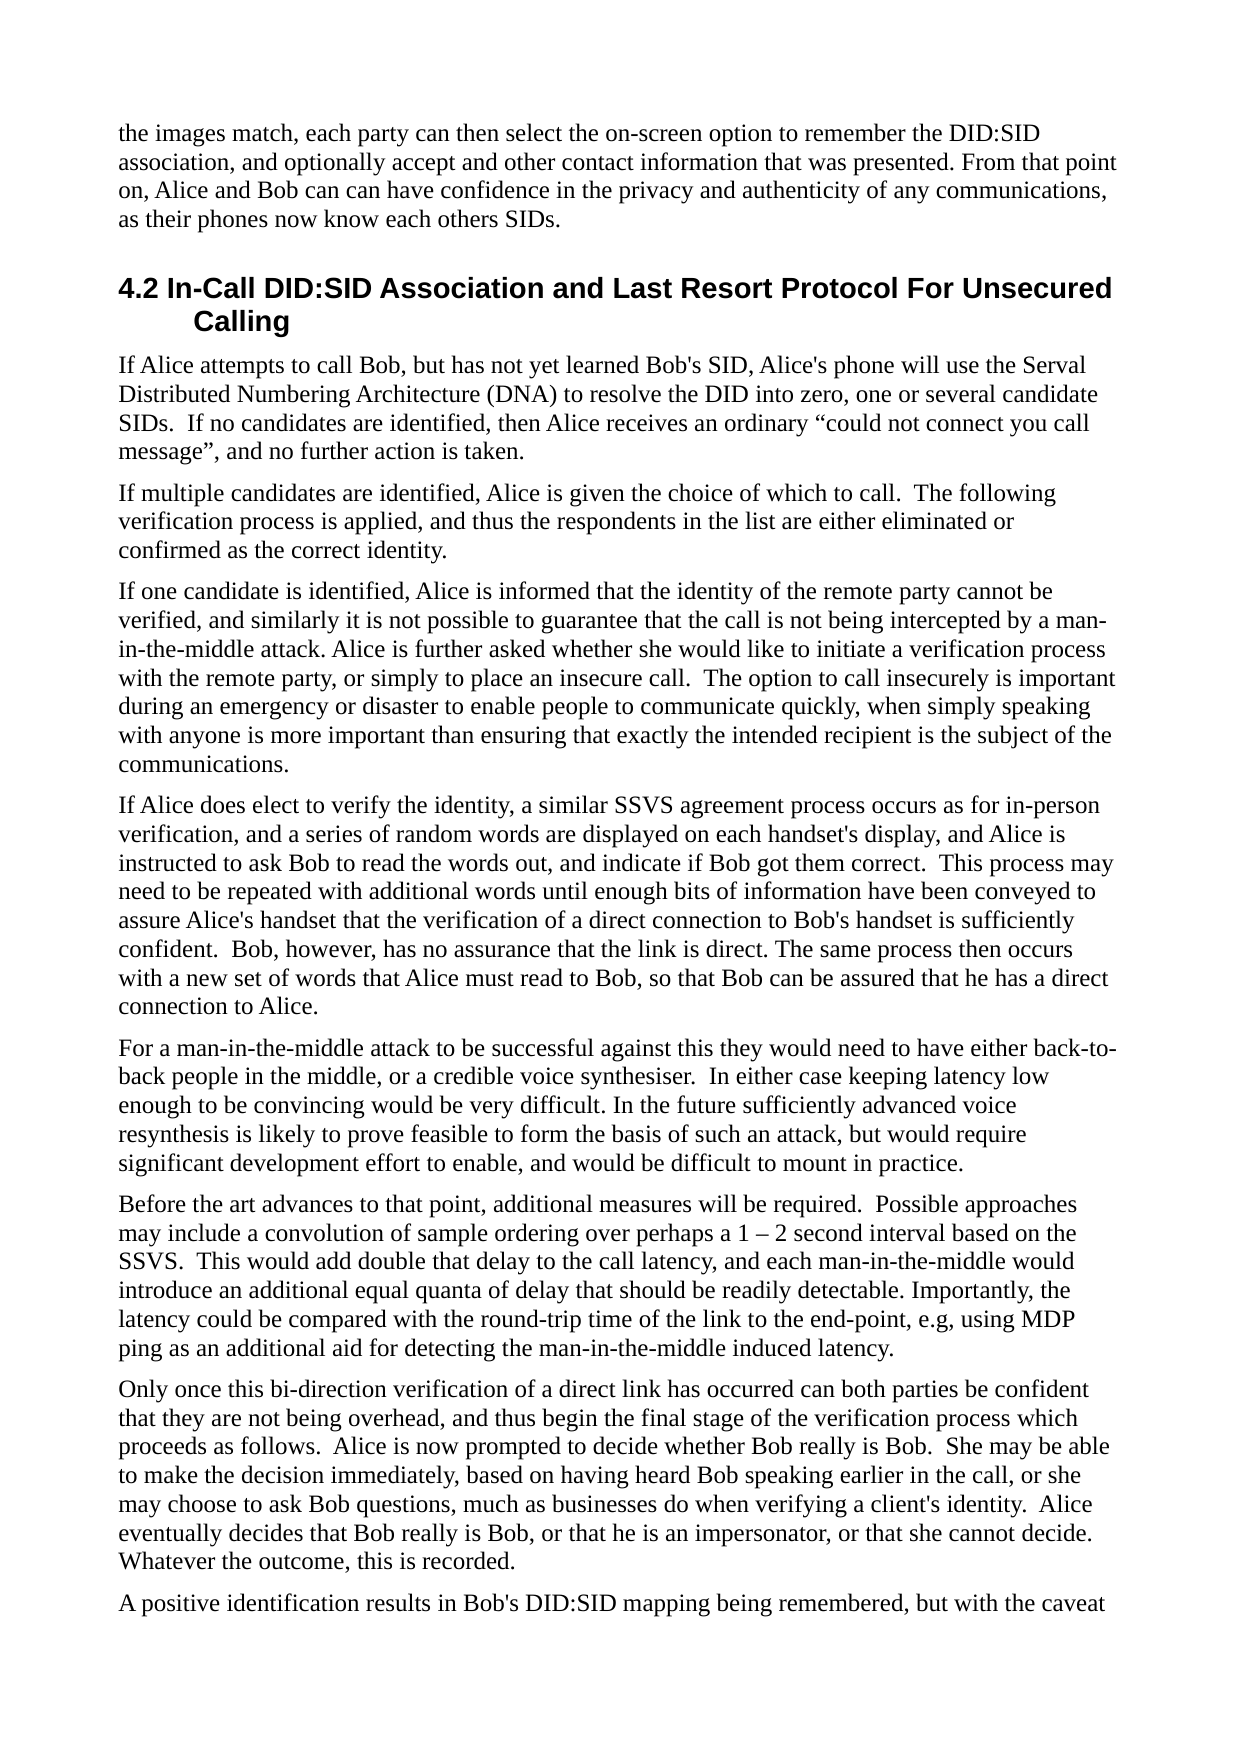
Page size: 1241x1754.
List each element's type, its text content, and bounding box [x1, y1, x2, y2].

subtitle 4.2 In-Call DID:SID Association and Last Resort Protocol For Unsecured Calling [118, 271, 1122, 338]
text the images match, each party can then select the on-screen option to remember the DID:SID association, and optionally accept and other contact information that was presented. From that point on, Alice and Bob can can have confidence in the privacy and authenticity of any communications, as their phones now know each others SIDs. [118, 118, 1122, 233]
text If Alice attempts to call Bob, but has not yet learned Bob's SID, Alice's phone will use the Serval Distributed Numbering Architecture (DNA) to resolve the DID into zero, one or several candidate SIDs. If no candidates are identified, then Alice receives an ordinary “could not connect you call message”, and no further action is taken. [118, 350, 1122, 465]
text If multiple candidates are identified, Alice is given the choice of which to call. The following verification process is applied, and thus the respondents in the list are either eliminated or confirmed as the correct identity. [118, 478, 1122, 564]
text For a man-in-the-middle attack to be successful against this they would need to have either back-to-back people in the middle, or a credible voice synthesiser. In either case keeping latency low enough to be convincing would be very difficult. In the future sufficiently advanced voice resynthesis is likely to prove feasible to form the basis of such an attack, but would require significant development effort to enable, and would be difficult to mount in practice. [118, 1033, 1122, 1176]
text If one candidate is identified, Alice is informed that the identity of the remote party cannot be verified, and similarly it is not possible to guarantee that the call is not being intercepted by a man-in-the-middle attack. Alice is further asked whether she would like to initiate a verification process with the remote party, or simply to place an insecure call. The option to call insecurely is important during an emergency or disaster to enable people to communicate quickly, when simply speaking with anyone is more important than ensuring that exactly the intended recipient is the subject of the communications. [118, 576, 1122, 778]
text If Alice does elect to verify the identity, a similar SSVS agreement process occurs as for in-person verification, and a series of random words are displayed on each handset's display, and Alice is instructed to ask Bob to read the words out, and indicate if Bob got them correct. This process may need to be repeated with additional words until enough bits of information have been conveyed to assure Alice's handset that the verification of a direct connection to Bob's handset is sufficiently confident. Bob, however, has no assurance that the link is direct. The same process then occurs with a new set of words that Alice must read to Bob, so that Bob can be assured that he has a direct connection to Alice. [118, 790, 1122, 1020]
text Only once this bi-direction verification of a direct link has occurred can both parties be confident that they are not being overhead, and thus begin the final stage of the verification process which proceeds as follows. Alice is now prompted to decide whether Bob really is Bob. She may be able to make the decision immediately, based on having heard Bob speaking earlier in the call, or she may choose to ask Bob questions, much as businesses do when verifying a client's identity. Alice eventually decides that Bob really is Bob, or that he is an impersonator, or that she cannot decide. Whatever the outcome, this is recorded. [118, 1374, 1122, 1575]
text A positive identification results in Bob's DID:SID mapping being remembered, but with the caveat [118, 1588, 1122, 1616]
text Before the art advances to that point, additional measures will be required. Possible approaches may include a convolution of sample ordering over perhaps a 1 – 2 second interval based on the SSVS. This would add double that delay to the call latency, and each man-in-the-middle would introduce an additional equal quanta of delay that should be readily detectable. Importantly, the latency could be compared with the round-trip time of the link to the end-point, e.g, using MDP ping as an additional aid for detecting the man-in-the-middle induced latency. [118, 1189, 1122, 1361]
